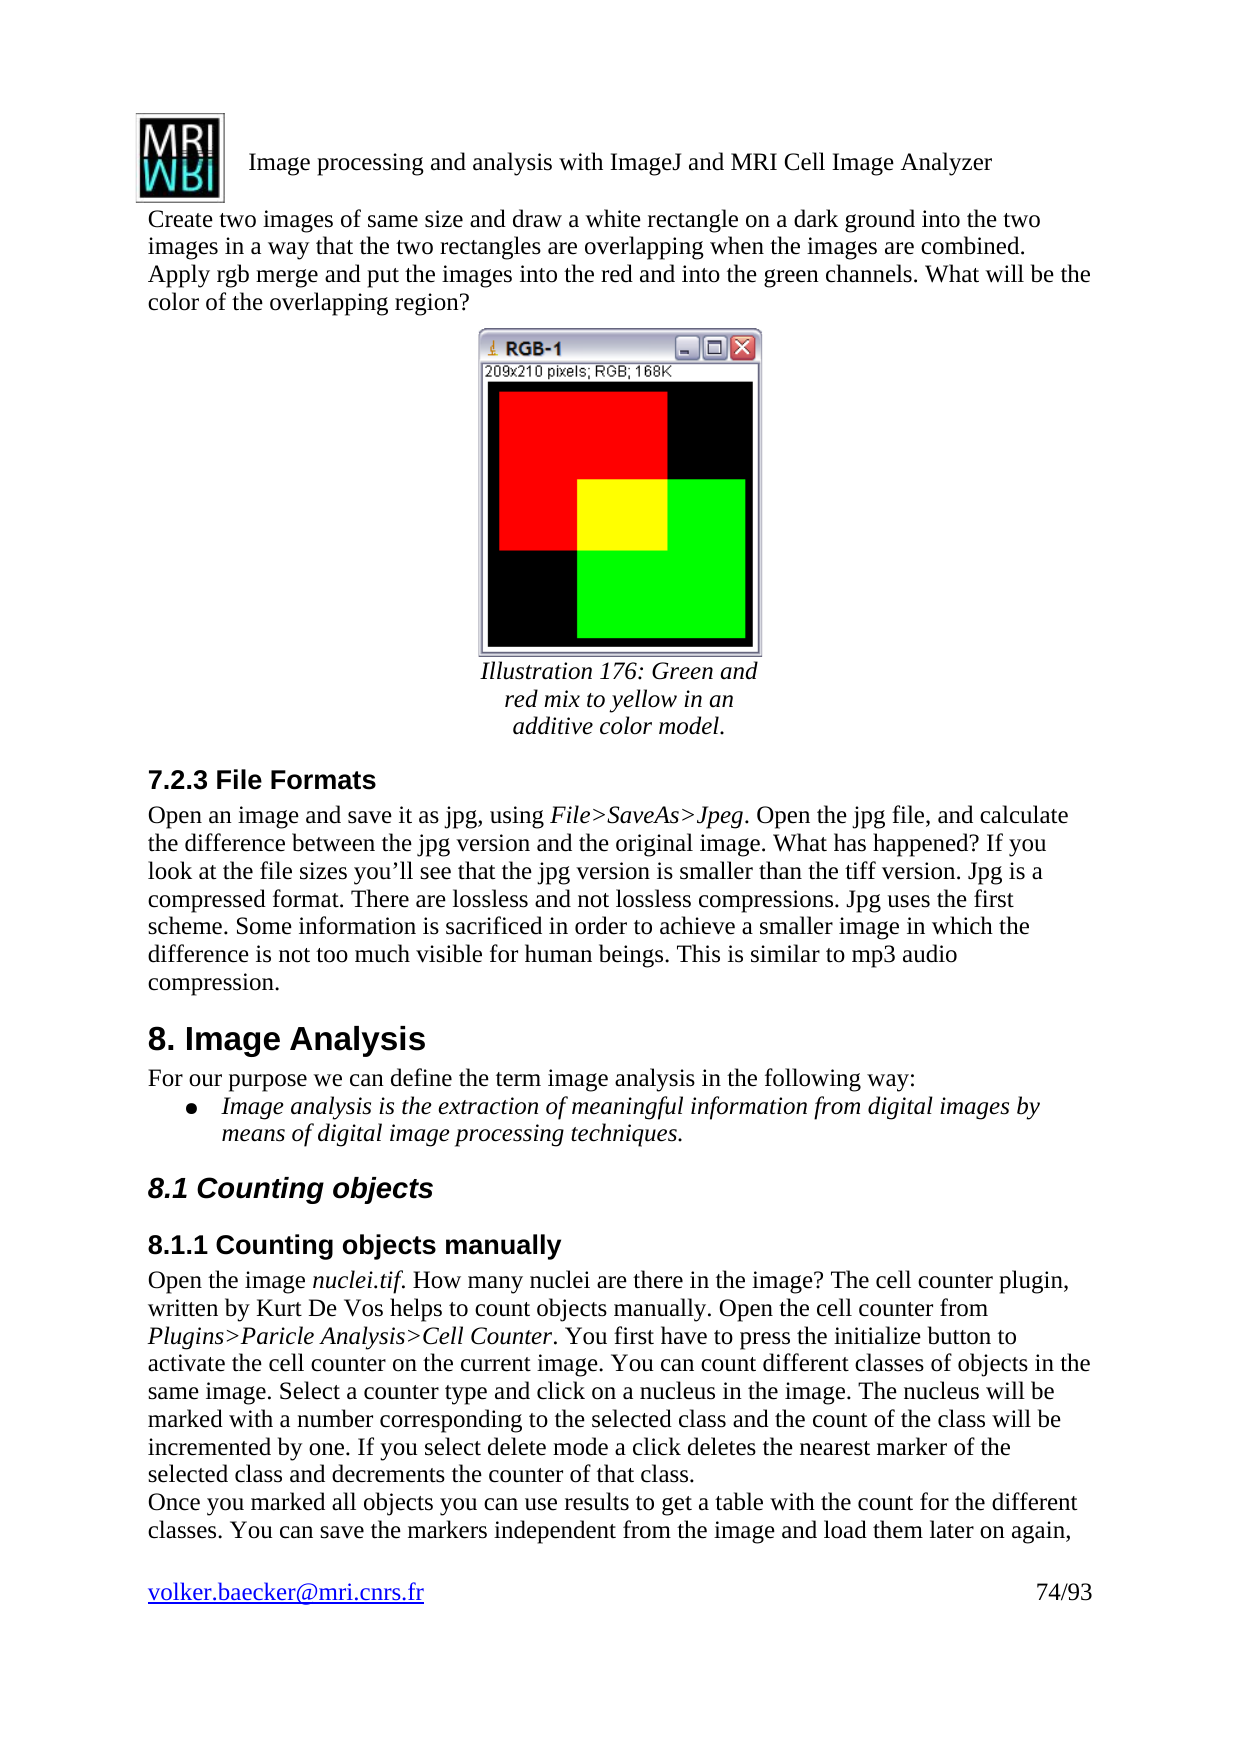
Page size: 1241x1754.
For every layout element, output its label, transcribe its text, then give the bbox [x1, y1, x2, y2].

picture [478, 328, 763, 657]
text Open the image nuclei.tif. How many nuclei are there in the image? The cell counter plugin, written by Kurt De Vos helps to count objects manually. Open the cell counter from Plugins>Paricle Analysis>Cell Counter. You first have to press the initialize button to activate the cell counter on the current image. You can count different classes of objects in the same image. Select a counter type and click on a nucleus in the image. The nucleus will be marked with a number corresponding to the selected class and the count of the class will be incremented by one. If you select delete mode a click deletes the nearest marker of the selected class and decrements the counter of that class. [148, 1266, 1092, 1488]
picture [135, 113, 225, 203]
text Open an image and save it as jpg, using File>SaveAs>Jpeg. Open the jpg file, and calculate the difference between the jpg version and the original image. What has happened? If you look at the file sizes you’ll see that the jpg version is smaller than the tiff version. Jpg is a compressed format. There are lossless and not lossless compressions. Jpg uses the first scheme. Some information is sacrificed in order to achieve a smaller image in which the difference is not too much visible for human beings. This is similar to mp3 audio compression. [148, 802, 1092, 996]
subtitle 7.2.3 File Formats [148, 765, 1092, 795]
text Illustration 176: Green and red mix to yellow in an additive color model. [478, 657, 762, 740]
subtitle 8. Image Analysis [148, 1021, 1092, 1058]
list Image analysis is the extraction of meaningful information from digital images by means of digital image processing techniques. [184, 1092, 1092, 1147]
subtitle 8.1.1 Counting objects manually [148, 1230, 1092, 1260]
text For our purpose we can define the term image analysis in the following way: [148, 1064, 1092, 1092]
text Create two images of same size and draw a white rectangle on a dark ground into the two images in a way that the two rectangles are overlapping when the images are combined. Apply rgb merge and put the images into the red and into the green channels. What will be the color of the overlapping region? [148, 205, 1092, 316]
text Once you marked all objects you can use results to get a table with the count for the different classes. You can save the markers independent from the image and load them later on again, [148, 1488, 1092, 1543]
subtitle 8.1 Counting objects [148, 1172, 1092, 1205]
